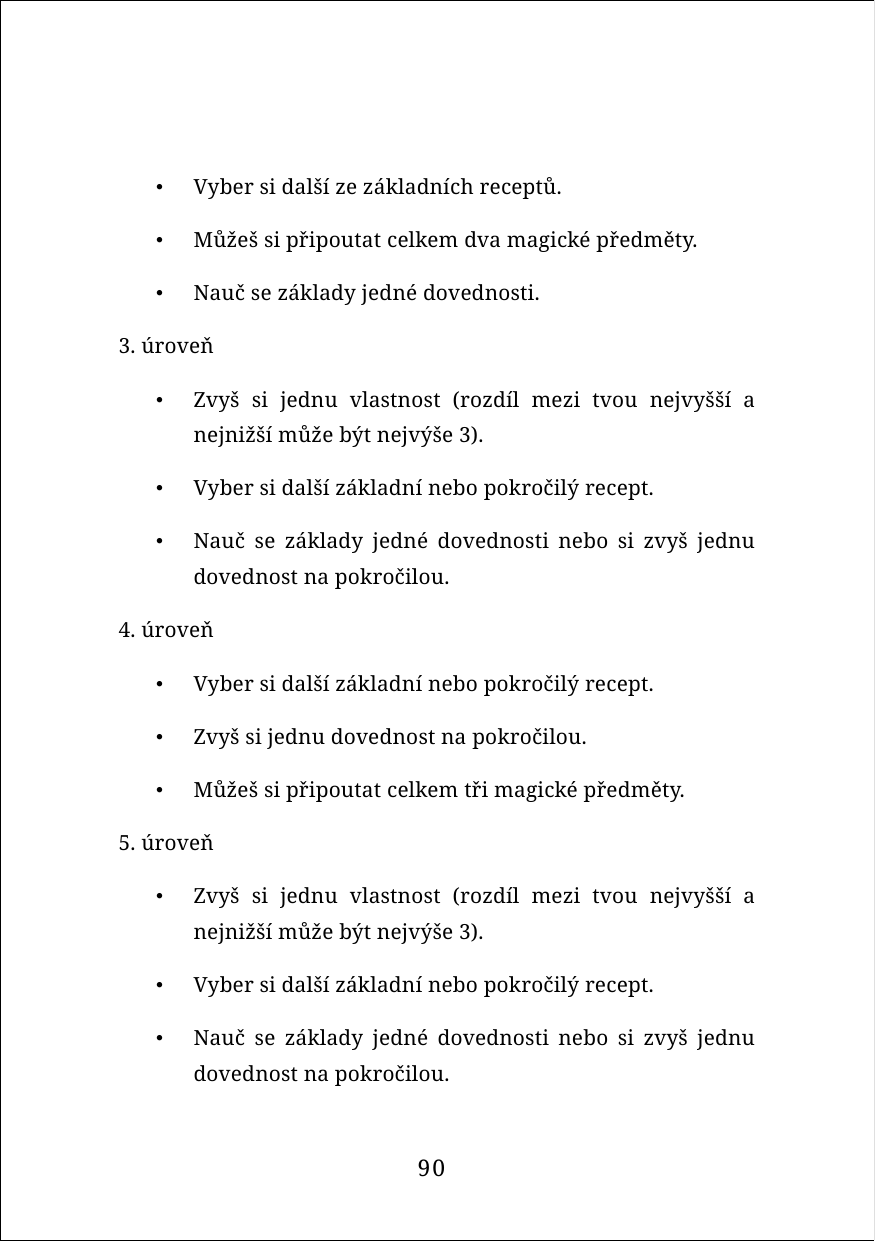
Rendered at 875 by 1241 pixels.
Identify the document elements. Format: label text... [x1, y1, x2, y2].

list Vyber si další základní nebo pokročilý recept. [156, 970, 756, 999]
list Vyber si další ze základních receptů. [156, 172, 756, 200]
list Vyber si další základní nebo pokročilý recept. [156, 669, 756, 697]
list Nauč se základy jedné dovednosti. [156, 278, 756, 307]
list Zvyš si jednu vlastnost (rozdíl mezi tvou nejvyšší a nejnižší může být nejvýše 3). [156, 882, 756, 946]
list Zvyš si jednu dovednost na pokročilou. [156, 722, 756, 750]
list Můžeš si připoutat celkem tři magické předměty. [156, 775, 756, 803]
list Nauč se základy jedné dovednosti nebo si zvyš jednu dovednost na pokročilou. [156, 527, 756, 591]
text 4. úroveň [118, 615, 756, 644]
list Můžeš si připoutat celkem dva magické předměty. [156, 225, 756, 253]
list Nauč se základy jedné dovednosti nebo si zvyš jednu dovednost na pokročilou. [156, 1023, 756, 1087]
text 5. úroveň [118, 828, 756, 857]
text 3. úroveň [118, 331, 756, 360]
list Zvyš si jednu vlastnost (rozdíl mezi tvou nejvyšší a nejnižší může být nejvýše 3). [156, 385, 756, 449]
list Vyber si další základní nebo pokročilý recept. [156, 473, 756, 502]
